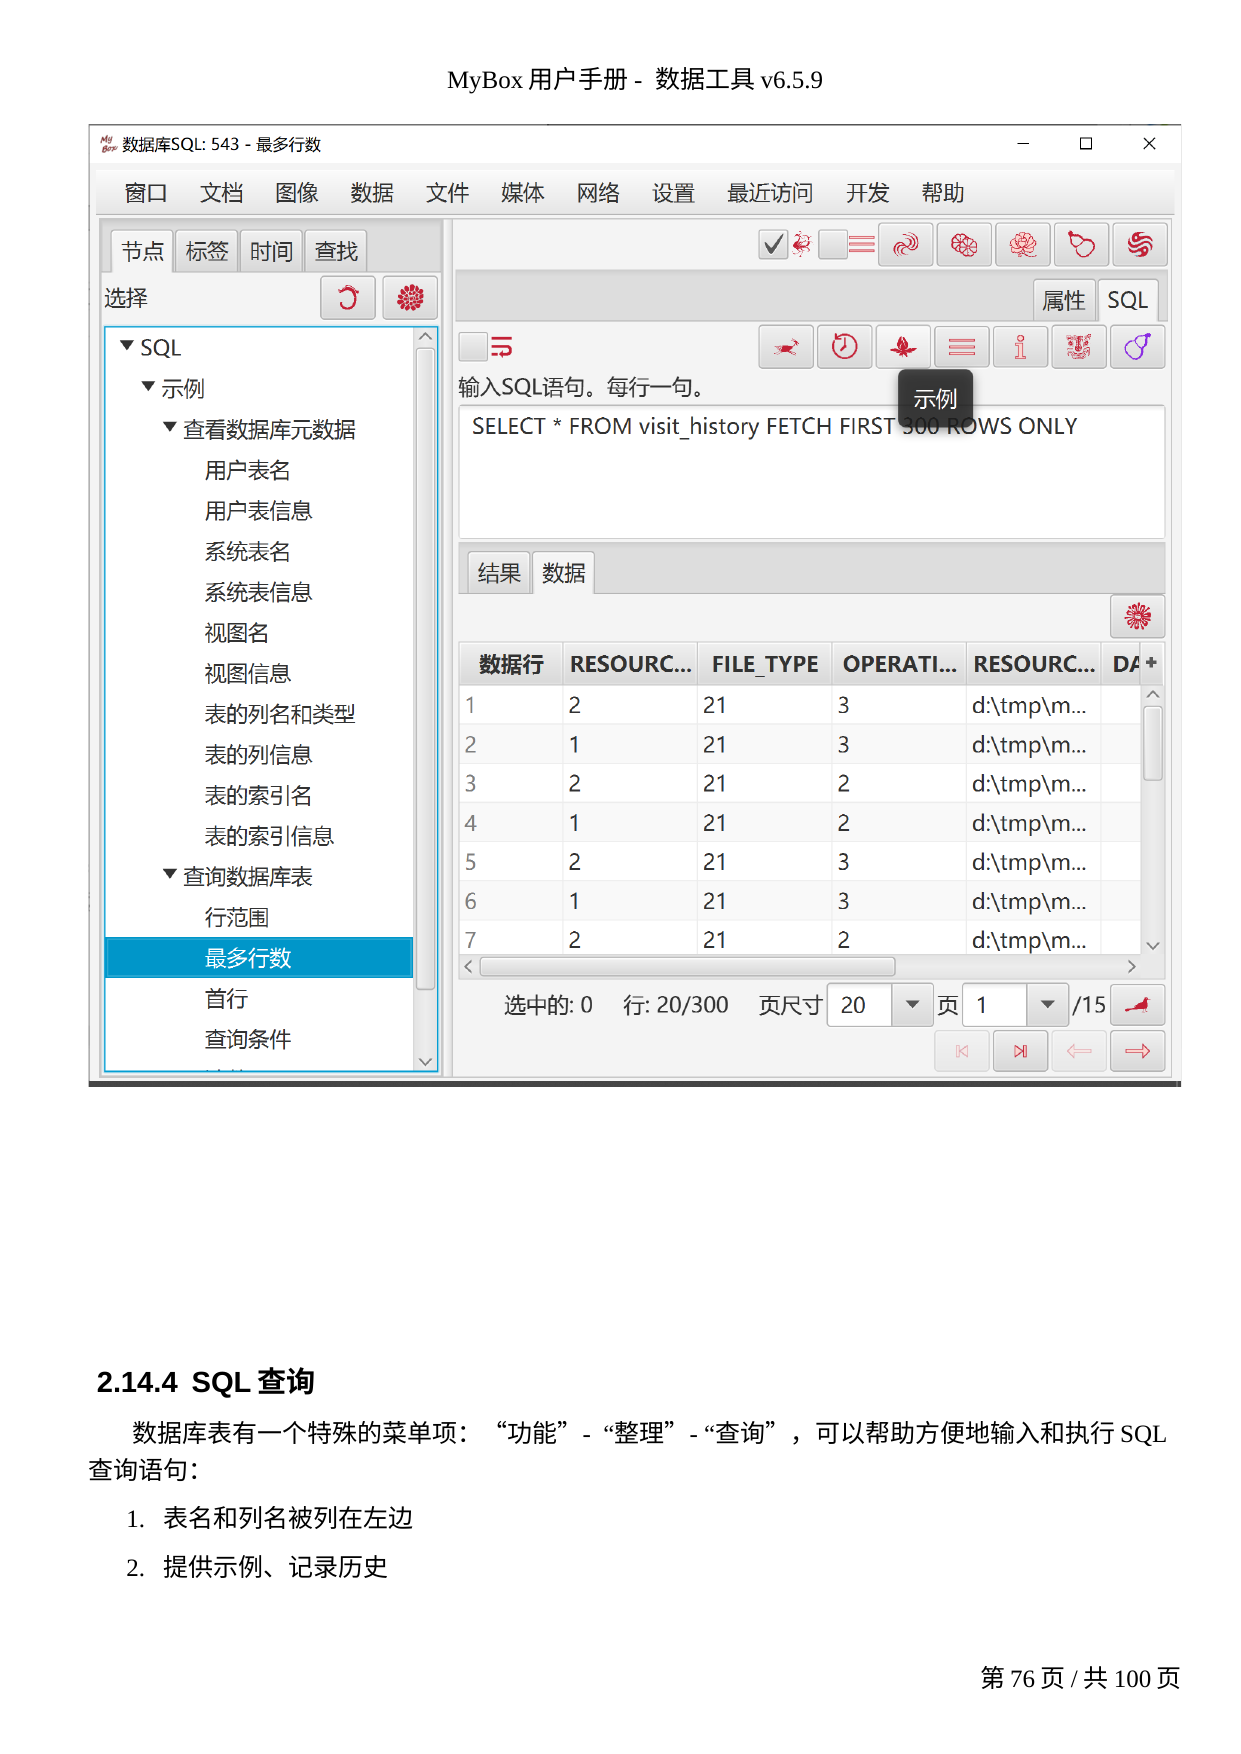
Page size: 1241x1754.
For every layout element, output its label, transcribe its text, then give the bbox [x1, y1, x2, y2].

text 数据库表有一个特殊的菜单项：“功能”- “整理”- “查询”，可以帮助方便地输入和执行SQL查询语句： [88, 1414, 1181, 1486]
picture [88, 124, 1182, 1087]
subtitle SQL查询 [88, 1359, 1181, 1401]
list 表名和列名被列在左边 [126, 1499, 1181, 1535]
list 提供示例、记录历史 [126, 1548, 1181, 1584]
